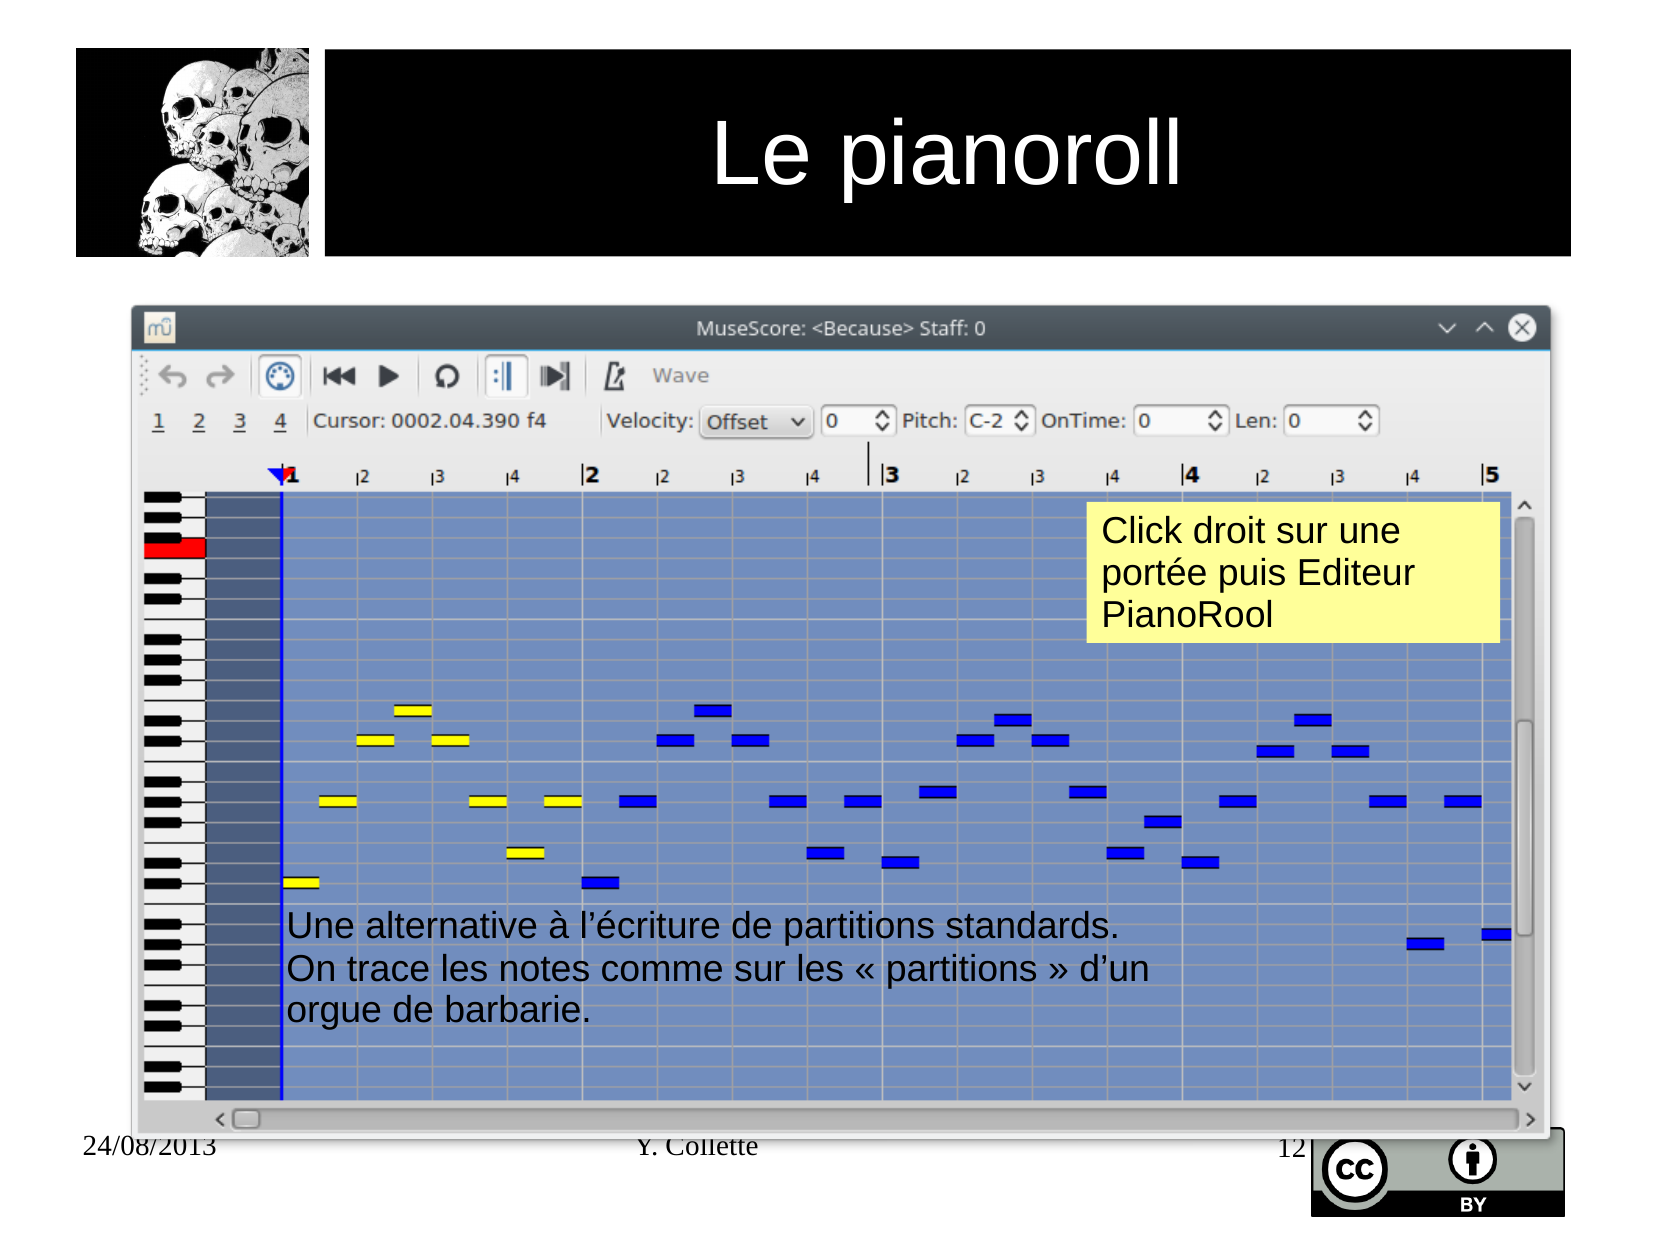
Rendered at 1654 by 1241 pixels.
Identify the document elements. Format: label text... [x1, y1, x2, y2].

text_box Une alternative à l’écriture de partitions standards. On trace les notes comme sur les « partitions » d’un orgue de barbarie. [271, 897, 1170, 1039]
picture [76, 48, 309, 257]
text_box Click droit sur une portée puis Editeur PianoRool [1086, 501, 1501, 643]
picture [121, 295, 1571, 1217]
title Le pianoroll [324, 49, 1571, 257]
